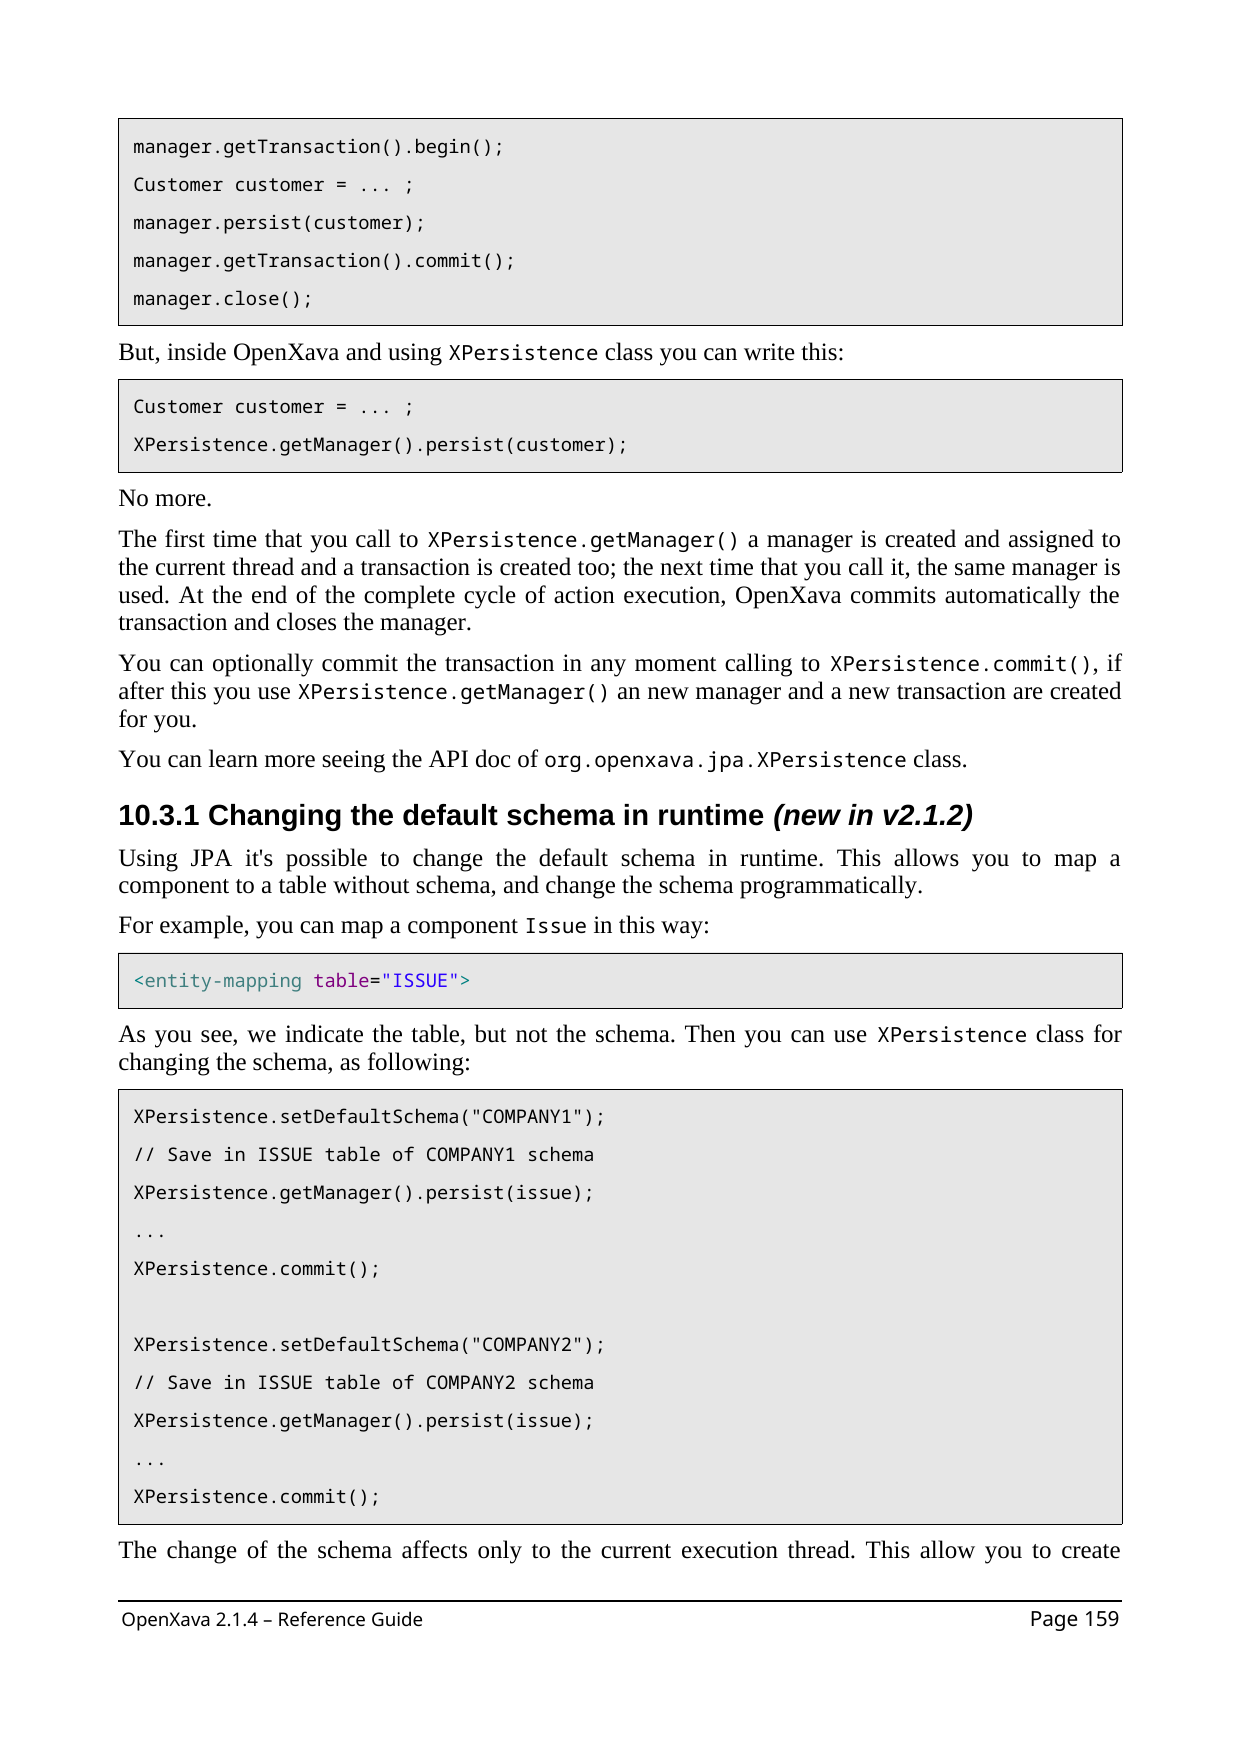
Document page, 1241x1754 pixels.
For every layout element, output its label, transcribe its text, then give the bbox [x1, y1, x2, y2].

text <entity-mapping table="ISSUE"> [119, 954, 1122, 1008]
text No more. [118, 484, 1122, 512]
text For example, you can map a component Issue in this way: [118, 912, 1122, 940]
text Using JPA it's possible to change the default schema in runtime. This allows you to map a component to a table without schema, and change the schema programmatically. [118, 844, 1122, 899]
text Customer customer = ... ; [119, 380, 1122, 417]
text XPersistence.setDefaultSchema("COMPANY2"); [119, 1317, 1122, 1355]
subtitle Changing the default schema in runtime (new in v2.1.2) [118, 798, 1122, 831]
text You can optionally commit the transaction in any moment calling to XPersistence.commit(), if after this you use XPersistence.getManager() an new manager and a new transaction are created for you. [118, 649, 1122, 733]
text XPersistence.getManager().persist(issue); [119, 1165, 1122, 1203]
text // Save in ISSUE table of COMPANY1 schema [119, 1127, 1122, 1165]
text manager.persist(customer); [119, 194, 1122, 232]
text The first time that you call to XPersistence.getManager() a manager is created and assigned to the current thread and a transaction is created too; the next time that you call it, the same manager is used. At the end of the complete cycle of action execution, OpenXava commits automatically the transaction and closes the manager. [118, 525, 1122, 636]
text XPersistence.getManager().persist(issue); [119, 1393, 1122, 1431]
text XPersistence.commit(); [119, 1241, 1122, 1279]
text XPersistence.getManager().persist(customer); [119, 417, 1122, 472]
text manager.getTransaction().begin(); [119, 119, 1122, 156]
text But, inside OpenXava and using XPersistence class you can write this: [118, 338, 1122, 366]
text As you see, we indicate the table, but not the schema. Then you can use XPersistence class for changing the schema, as following: [118, 1020, 1122, 1076]
text XPersistence.setDefaultSchema("COMPANY1"); [119, 1090, 1122, 1127]
text XPersistence.commit(); [119, 1469, 1122, 1524]
text manager.getTransaction().commit(); [119, 232, 1122, 270]
text Customer customer = ... ; [119, 156, 1122, 194]
text ... [119, 1203, 1122, 1241]
text manager.close(); [119, 270, 1122, 325]
text ... [119, 1431, 1122, 1469]
text // Save in ISSUE table of COMPANY2 schema [119, 1355, 1122, 1393]
text The change of the schema affects only to the current execution thread. This allow you to create [118, 1537, 1122, 1564]
text You can learn more seeing the API doc of org.openxava.jpa.XPersistence class. [118, 745, 1122, 773]
